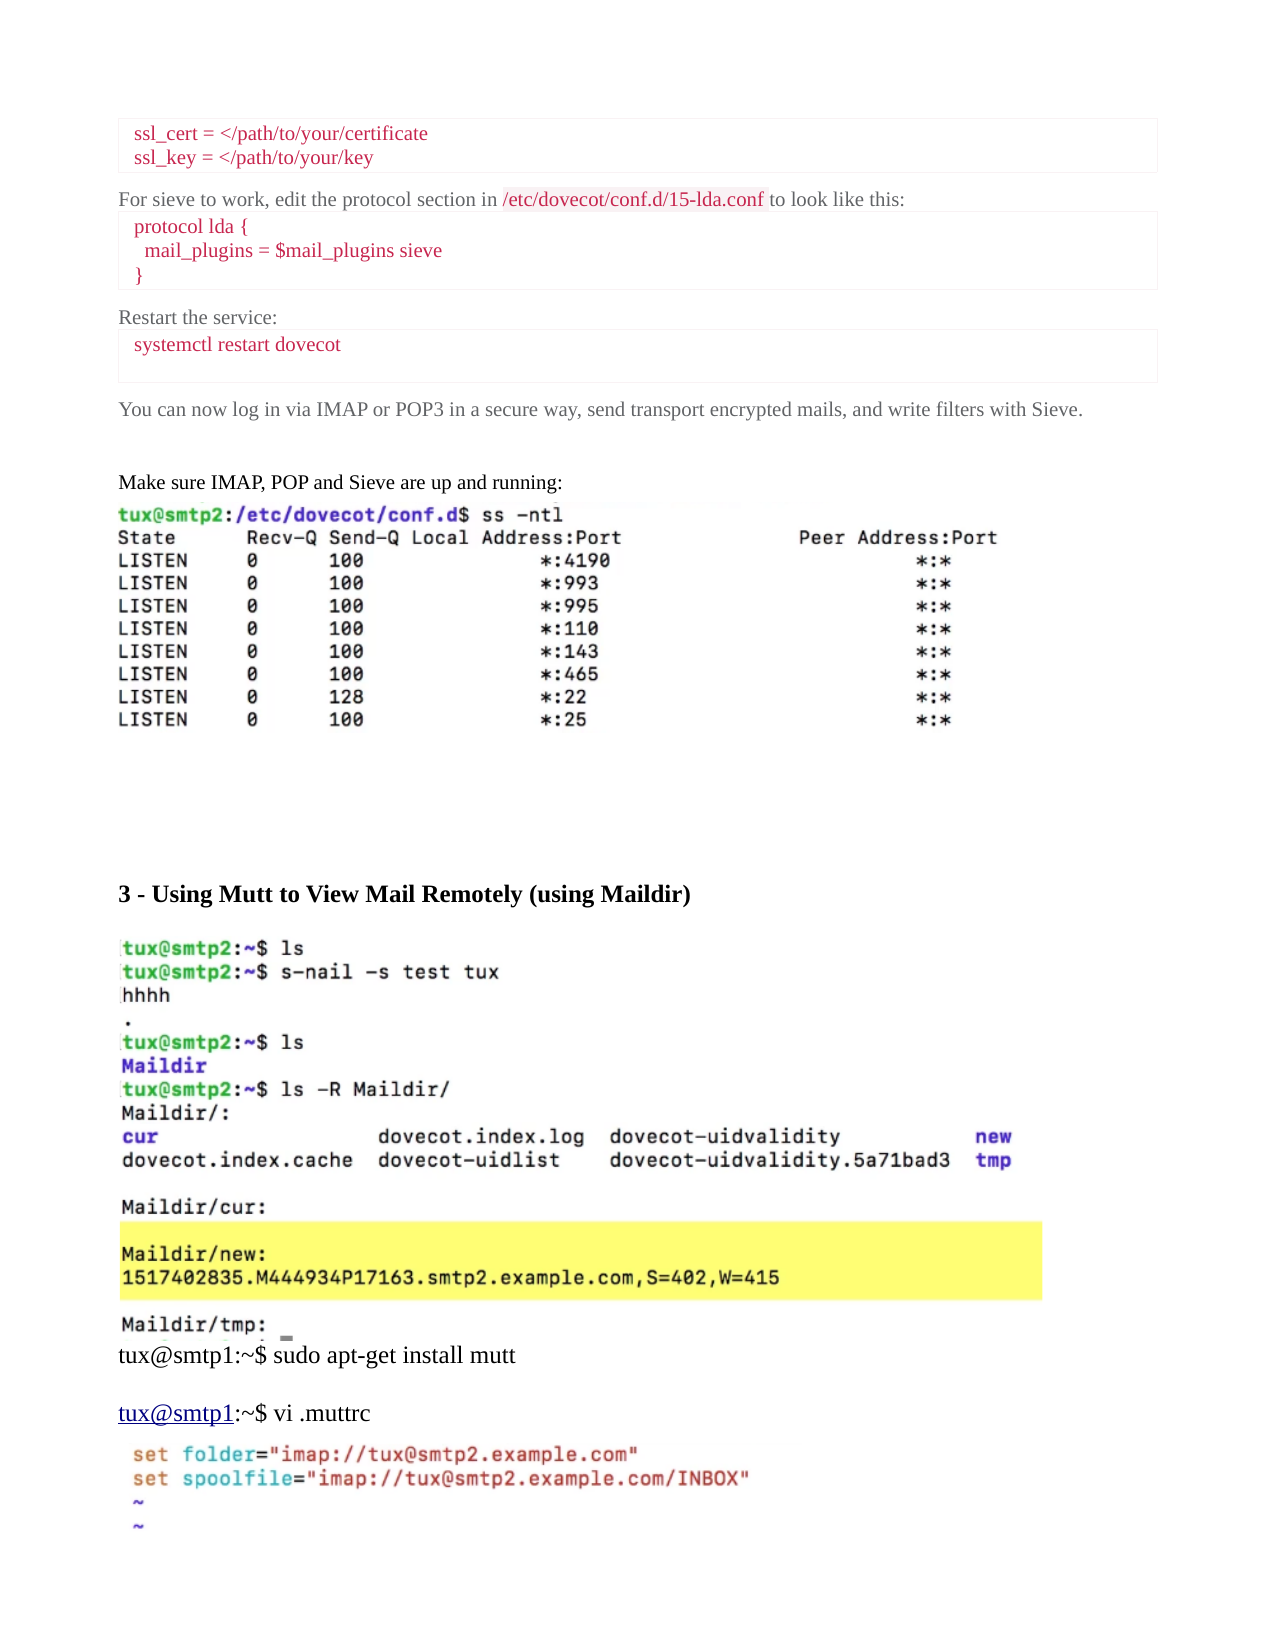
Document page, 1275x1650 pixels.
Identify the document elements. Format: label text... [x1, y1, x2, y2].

text For sieve to work, edit the protocol section in /etc/dovecot/conf.d/15-lda.conf to look like this: [118, 173, 1157, 211]
text mail_plugins = $mail_plugins sieve [119, 235, 1157, 259]
text Make sure IMAP, POP and Sieve are up and running: [118, 469, 1157, 494]
text } [119, 259, 1157, 289]
picture [119, 936, 1043, 1341]
text 3 - Using Mutt to View Mail Remotely (using Maildir) [118, 879, 1157, 907]
text systemctl restart dovecot [119, 330, 1157, 356]
text You can now log in via IMAP or POP3 in a secure way, send transport encrypted mails, and write filters with Sieve. [118, 383, 1157, 421]
picture [128, 1443, 802, 1538]
text tux@smtp1:~$ vi .muttrc [118, 1398, 1157, 1427]
text tux@smtp1:~$ sudo apt-get install mutt [118, 1341, 1157, 1369]
text protocol lda { [119, 212, 1157, 235]
text Restart the service: [118, 290, 1157, 329]
text ssl_key = </path/to/your/key [119, 142, 1157, 172]
text ssl_cert = </path/to/your/certificate [119, 119, 1157, 142]
picture [117, 502, 1005, 733]
